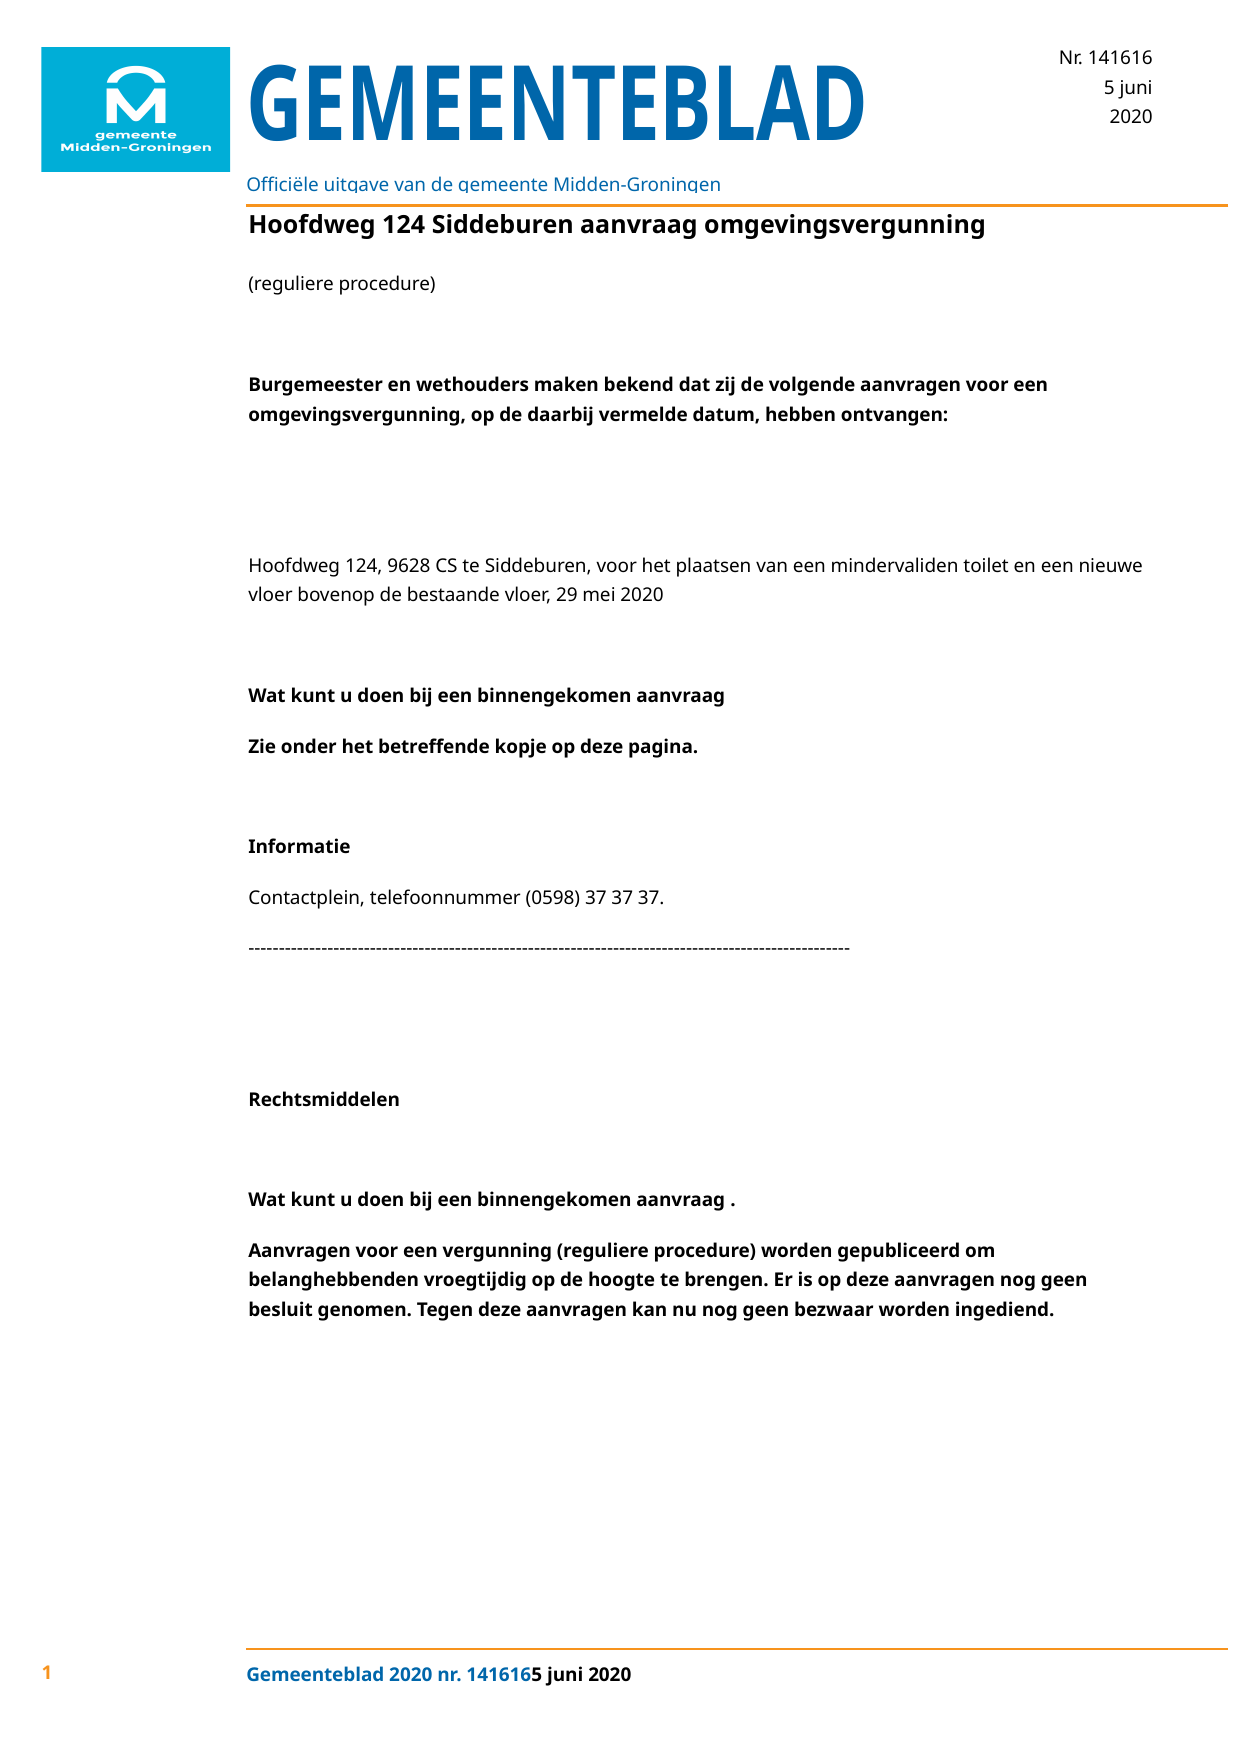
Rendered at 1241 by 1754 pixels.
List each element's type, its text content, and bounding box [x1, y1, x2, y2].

text (reguliere procedure) [248, 270, 1152, 296]
picture [108, 66, 164, 82]
text Contactplein, telefoonnummer (0598) 37 37 37. [248, 884, 1152, 910]
text Wat kunt u doen bij een binnengekomen aanvraag . [248, 1187, 1152, 1212]
text Rechtsmiddelen [248, 1086, 1152, 1111]
text Zie onder het betreffende kopje op deze pagina. [248, 733, 1152, 758]
text --------------------------------------------------------------------------------------------------- [248, 934, 1152, 960]
text Informatie [248, 834, 1152, 859]
text Burgemeester en wethouders maken bekend dat zij de volgende aanvragen voor een omgevingsvergunning, op de daarbij vermelde datum, hebben ontvangen: [248, 371, 1152, 426]
text Hoofdweg 124, 9628 CS te Siddeburen, voor het plaatsen van een mindervaliden toilet en een nieuwe vloer bovenop de bestaande vloer, 29 mei 2020 [248, 552, 1152, 607]
text Wat kunt u doen bij een binnengekomen aanvraag [248, 682, 1152, 708]
text Hoofdweg 124 Siddeburen aanvraag omgevingsvergunning [248, 207, 1152, 241]
picture [107, 89, 165, 122]
text Aanvragen voor een vergunning (reguliere procedure) worden gepubliceerd om belanghebbenden vroegtijdig op de hoogte te brengen. Er is op deze aanvragen nog geen besluit genomen. Tegen deze aanvragen kan nu nog geen bezwaar worden ingediend. [248, 1237, 1152, 1322]
picture [184, 146, 190, 153]
